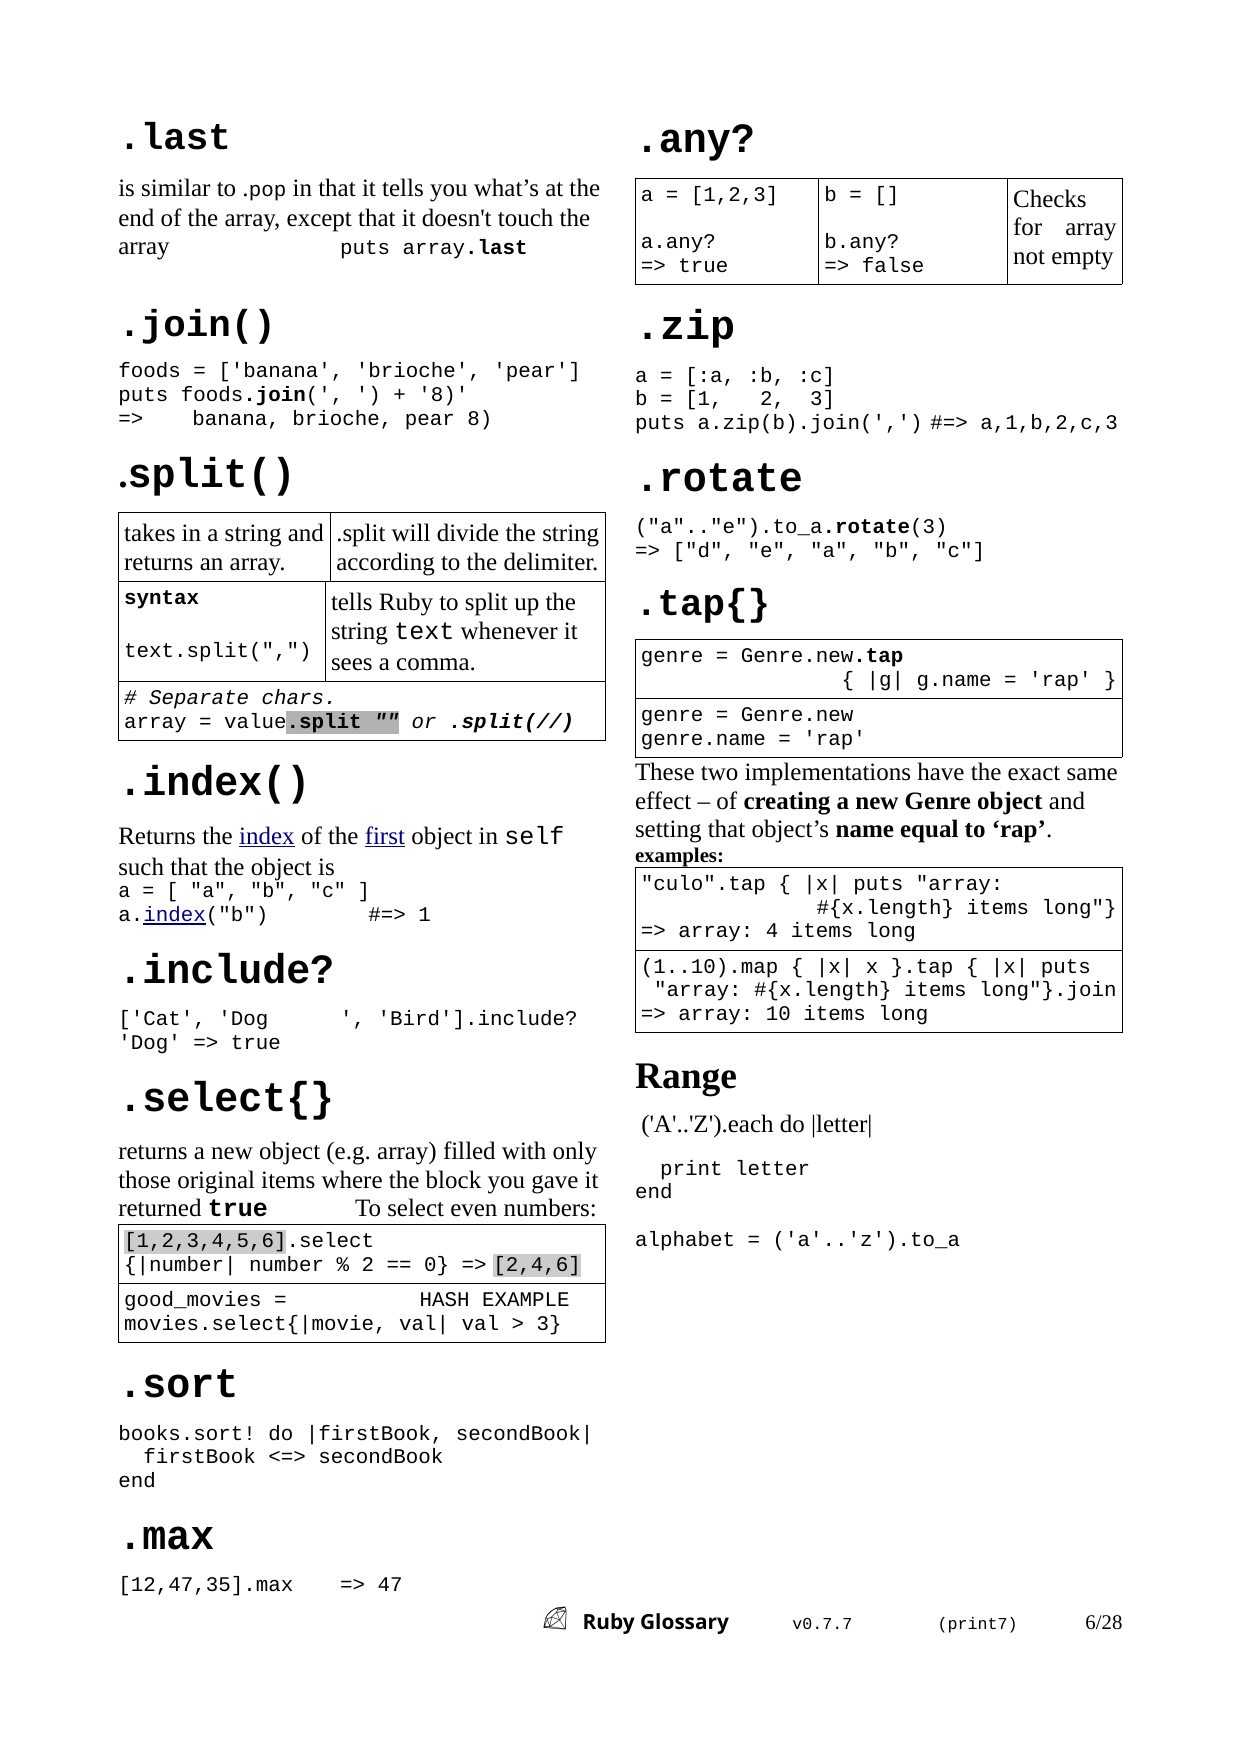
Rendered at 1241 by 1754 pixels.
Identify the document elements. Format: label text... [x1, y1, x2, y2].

text => banana, brioche, pear 8) [118, 408, 605, 431]
subtitle .any? [635, 118, 1122, 165]
text is similar to .pop in that it tells you what’s at the [118, 173, 605, 203]
text returns a new object (e.g. array) filled with only those original items where the block you gave it returned true To select even numbers: [118, 1136, 605, 1224]
text [12,47,35].max => 47 [118, 1574, 605, 1598]
text books.sort! do |firstBook, secondBook| [118, 1423, 605, 1446]
text Returns the index of the first object in self such that the object is [118, 821, 605, 880]
text puts a.zip(b).join(',') #=> a,1,b,2,c,3 [635, 412, 1122, 436]
subtitle .max [118, 1514, 605, 1562]
text ['Cat', 'Dog ', 'Bird'].include? 'Dog' => true [118, 1008, 605, 1056]
table_cell # Separate chars. array = value.split "" or .split(//) [119, 682, 605, 740]
text end [635, 1182, 1122, 1205]
table_cell good_movies = HASH EXAMPLE movies.select{|movie, val| val > 3} [119, 1284, 605, 1342]
picture [541, 1605, 567, 1630]
text => ["d", "e", "a", "b", "c"] [635, 540, 1122, 563]
subtitle Range [635, 1053, 1122, 1096]
table_header [1,2,3,4,5,6].select {|number| number % 2 == 0} => [2,4,6] [119, 1225, 605, 1283]
subtitle .split() [118, 452, 605, 500]
text ('A'..'Z').each do |letter| [635, 1109, 1122, 1138]
subtitle .select{} [118, 1076, 605, 1123]
text a.index("b") #=> 1 [118, 904, 605, 928]
table_header a = [1,2,3] a.any? => true [636, 179, 818, 284]
table_cell genre = Genre.new genre.name = 'rap' [636, 699, 1122, 757]
table_header b = [] b.any? => false [819, 179, 1007, 284]
table_header syntax text.split(",") [119, 582, 325, 681]
subtitle .tap{} [635, 584, 1122, 627]
subtitle .last [118, 118, 605, 161]
text firstBook <=> secondBook [118, 1446, 605, 1470]
text These two implementations have the exact same effect – of creating a new Genre object and setting that object’s name equal to ‘rap’. [635, 758, 1122, 843]
table_header "culo".tap { |x| puts "array: #{x.length} items long"} => array: 4 items long [636, 868, 1122, 950]
table_header .split will divide the string according to the delimiter. [331, 513, 605, 581]
subtitle .include? [118, 948, 605, 996]
text foods = ['banana', 'brioche', 'pear'] [118, 361, 605, 384]
subtitle .index() [118, 761, 605, 808]
text examples: [635, 843, 1122, 867]
text puts foods.join(', ') + '8)' [118, 384, 605, 408]
subtitle .join() [118, 306, 605, 348]
table_cell (1..10).map { |x| x }.tap { |x| puts "array: #{x.length} items long"}.join => array: 10 items long [636, 951, 1122, 1032]
table_header genre = Genre.new.tap { |g| g.name = 'rap' } [636, 640, 1122, 698]
text end of the array, except that it doesn't touch the array puts array.last [118, 203, 605, 261]
text ("a".."e").to_a.rotate(3) [635, 516, 1122, 540]
subtitle .rotate [635, 456, 1122, 503]
subtitle .zip [635, 305, 1122, 352]
text print letter [635, 1158, 1122, 1182]
text a = [ "a", "b", "c" ] [118, 880, 605, 904]
text alphabet = ('a'..'z').to_a [635, 1229, 1122, 1252]
table_header takes in a string and returns an array. [119, 513, 330, 581]
table_header tells Ruby to split up the string text whenever it sees a comma. [326, 582, 605, 681]
subtitle .sort [118, 1363, 605, 1410]
text a = [:a, :b, :c] [635, 364, 1122, 388]
table_header Checks for array not empty [1008, 179, 1122, 284]
text b = [1, 2, 3] [635, 388, 1122, 412]
text end [118, 1470, 605, 1494]
